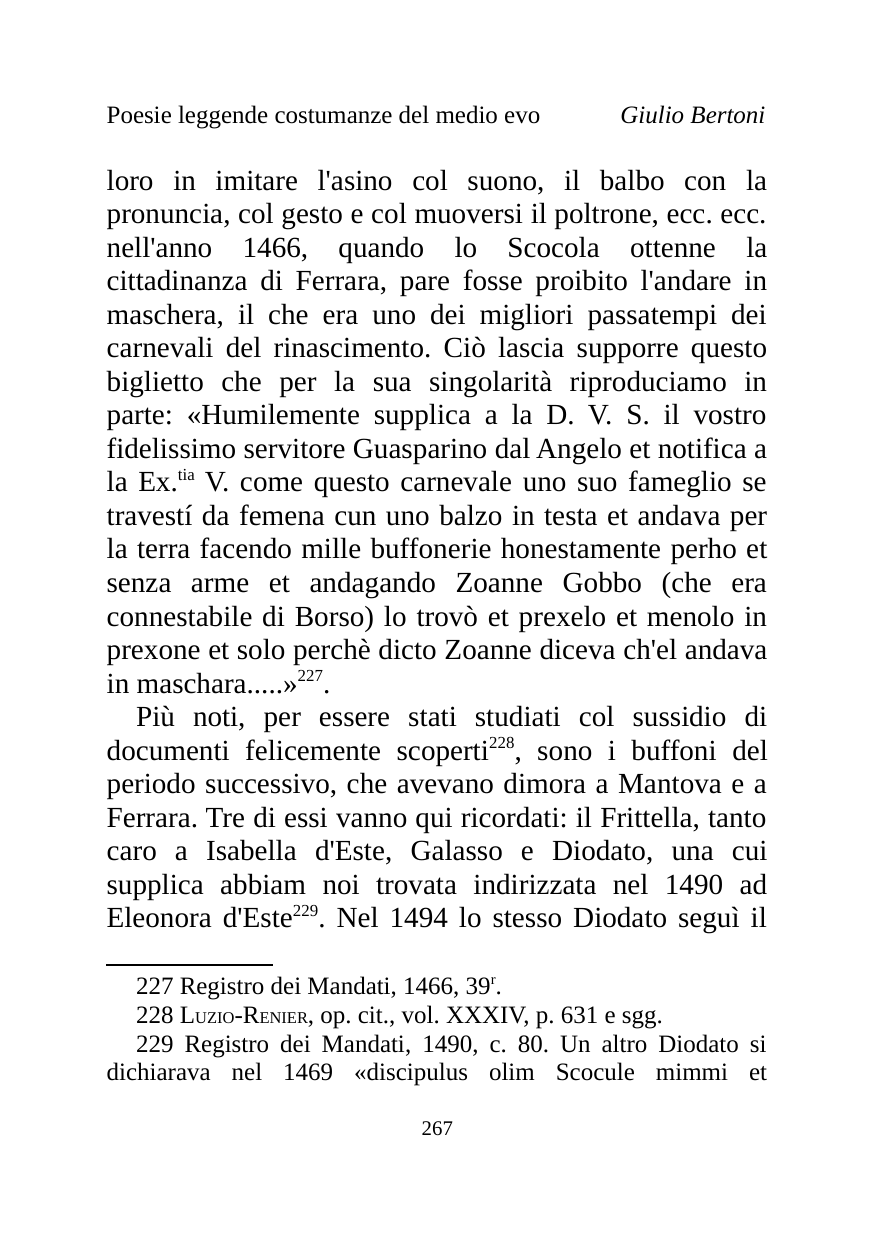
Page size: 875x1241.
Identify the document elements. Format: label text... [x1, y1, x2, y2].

text Registro dei Mandati, 1466, 39r. [106, 971, 768, 1000]
text Più noti, per essere stati studiati col sussidio di documenti felicemente scoperti, sono i buffoni del periodo successivo, che avevano dimora a Mantova e a Ferrara. Tre di essi vanno qui ricordati: il Frittella, tanto caro a Isabella d'Este, Galasso e Diodato, una cui supplica abbiam noi trovata indirizzata nel 1490 ad Eleonora d'Este. Nel 1494 lo stesso Diodato seguì il [106, 699, 768, 934]
text Registro dei Mandati, 1490, c. 80. Un altro Diodato si dichiarava nel 1469 «discipulus olim Scocule mimmi et [106, 1029, 768, 1086]
text loro in imitare l'asino col suono, il balbo con la pronuncia, col gesto e col muoversi il poltrone, ecc. ecc. nell'anno 1466, quando lo Scocola ottenne la cittadinanza di Ferrara, pare fosse proibito l'andare in maschera, il che era uno dei migliori passatempi dei carnevali del rinascimento. Ciò lascia supporre questo biglietto che per la sua singolarità riproduciamo in parte: «Humilemente supplica a la D. V. S. il vostro fidelissimo servitore Guasparino dal Angelo et notifica a la Ex.tia V. come questo carnevale uno suo fameglio se travestí da femena cun uno balzo in testa et andava per la terra facendo mille buffonerie honestamente perho et senza arme et andagando Zoanne Gobbo (che era connestabile di Borso) lo trovò et prexelo et menolo in prexone et solo perchè dicto Zoanne diceva ch'el andava in maschara.....». [106, 163, 768, 699]
text Luzio-Renier, op. cit., vol. XXXIV, p. 631 e sgg. [106, 1000, 768, 1029]
